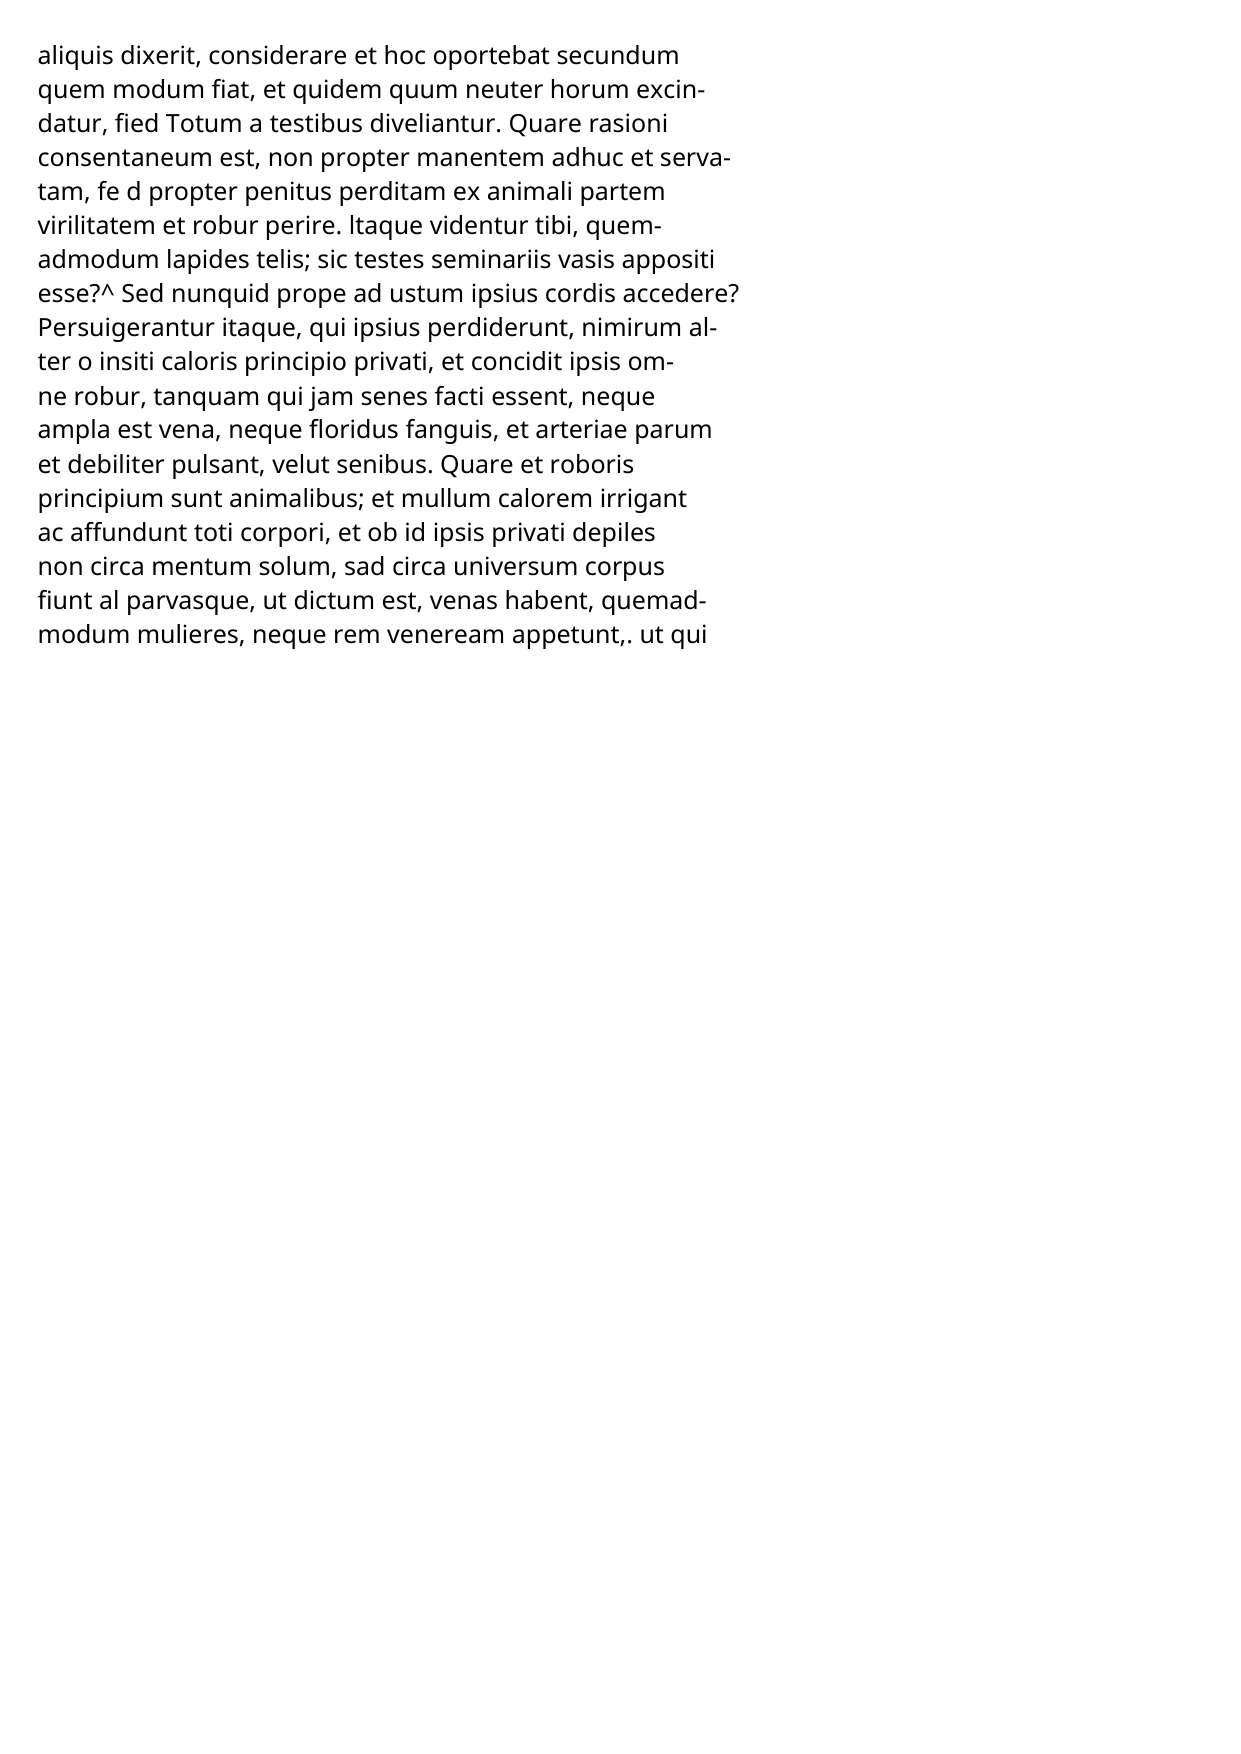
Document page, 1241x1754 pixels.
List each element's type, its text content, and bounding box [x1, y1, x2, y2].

text aliquis dixerit, considerare et hoc oportebat secundum quem modum fiat, et quidem quum neuter horum excin- datur, fied Totum a testibus diveliantur. Quare rasioni consentaneum est, non propter manentem adhuc et serva- tam, fe d propter penitus perditam ex animali partem virilitatem et robur perire. ltaque videntur tibi, quem- admodum lapides telis; sic testes seminariis vasis appositi esse?^ Sed nunquid prope ad ustum ipsius cordis accedere? Persuigerantur itaque, qui ipsius perdiderunt, nimirum al- ter o insiti caloris principio privati, et concidit ipsis om- ne robur, tanquam qui jam senes facti essent, neque ampla est vena, neque floridus fanguis, et arteriae parum et debiliter pulsant, velut senibus. Quare et roboris principium sunt animalibus; et mullum calorem irrigant ac affundunt toti corpori, et ob id ipsis privati depiles non circa mentum solum, sad circa universum corpus fiunt al parvasque, ut dictum est, venas habent, quemad- modum mulieres, neque rem veneream appetunt,. ut qui [37, 37, 1203, 651]
